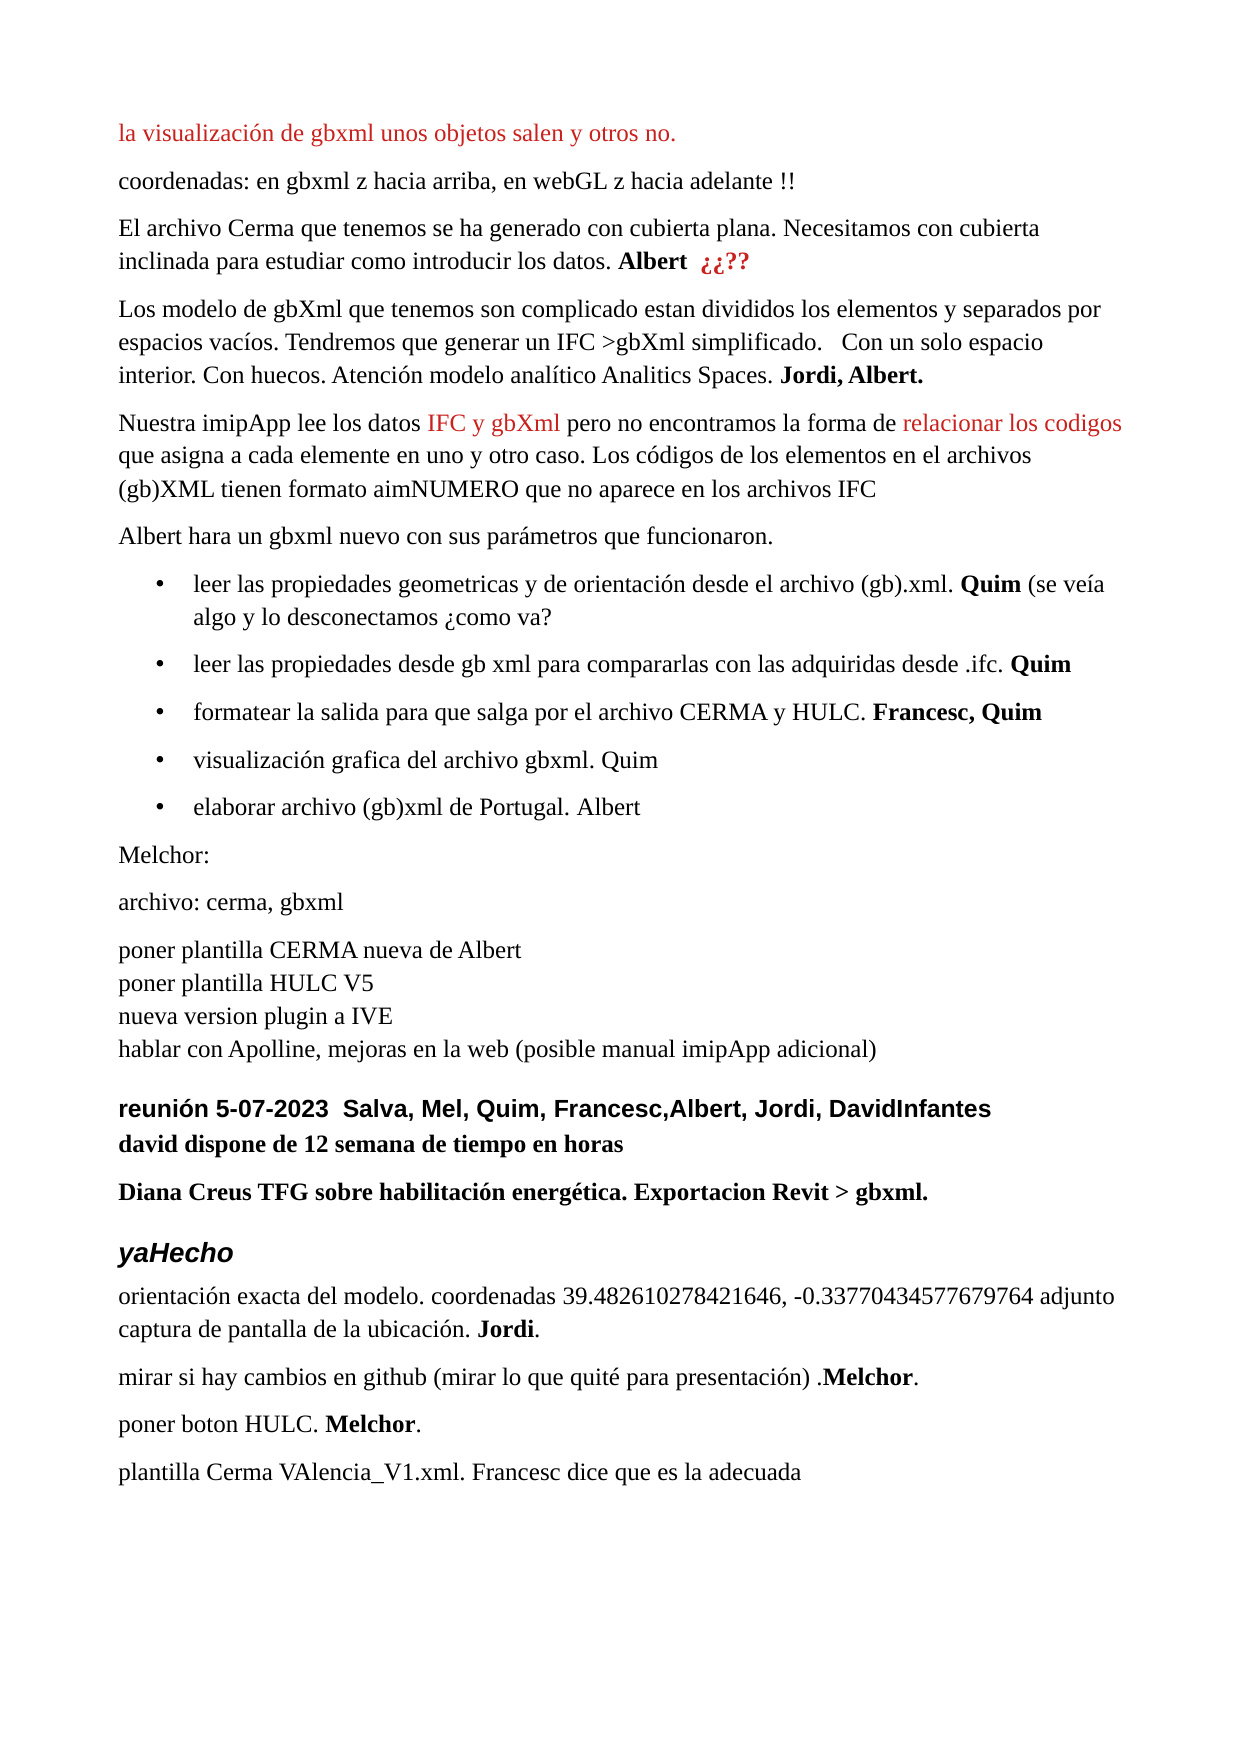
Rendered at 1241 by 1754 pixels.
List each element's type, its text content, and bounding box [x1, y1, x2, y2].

text Los modelo de gbXml que tenemos son complicado estan divididos los elementos y separados por espacios vacíos. Tendremos que generar un IFC >gbXml simplificado. Con un solo espacio interior. Con huecos. Atención modelo analítico Analitics Spaces. Jordi, Albert. [118, 294, 1122, 389]
text plantilla Cerma VAlencia_V1.xml. Francesc dice que es la adecuada [118, 1457, 1122, 1486]
text archivo: cerma, gbxml [118, 887, 1122, 916]
list visualización grafica del archivo gbxml. Quim [156, 745, 1122, 773]
list elaborar archivo (gb)xml de Portugal. Albert [156, 792, 1122, 821]
text poner boton HULC. Melchor. [118, 1409, 1122, 1438]
text coordenadas: en gbxml z hacia arriba, en webGL z hacia adelante !! [118, 166, 1122, 194]
list leer las propiedades geometricas y de orientación desde el archivo (gb).xml. Quim (se veía algo y lo desconectamos ¿como va? [156, 569, 1122, 631]
text El archivo Cerma que tenemos se ha generado con cubierta plana. Necesitamos con cubierta inclinada para estudiar como introducir los datos. Albert ¿¿?? [118, 213, 1122, 275]
text poner plantilla CERMA nueva de Albert poner plantilla HULC V5 nueva version plugin a IVE hablar con Apolline, mejoras en la web (posible manual imipApp adicional) [118, 935, 1122, 1063]
text Diana Creus TFG sobre habilitación energética. Exportacion Revit > gbxml. [118, 1177, 1122, 1205]
text la visualización de gbxml unos objetos salen y otros no. [118, 118, 1122, 147]
text Melchor: [118, 840, 1122, 869]
text mirar si hay cambios en github (mirar lo que quité para presentación) .Melchor. [118, 1362, 1122, 1391]
text david dispone de 12 semana de tiempo en horas [118, 1129, 1122, 1158]
text Albert hara un gbxml nuevo con sus parámetros que funcionaron. [118, 521, 1122, 550]
text Nuestra imipApp lee los datos IFC y gbXml pero no encontramos la forma de relacionar los codigos que asigna a cada elemente en uno y otro caso. Los códigos de los elementos en el archivos (gb)XML tienen formato aimNUMERO que no aparece en los archivos IFC [118, 408, 1122, 502]
list leer las propiedades desde gb xml para compararlas con las adquiridas desde .ifc. Quim [156, 649, 1122, 678]
list formatear la salida para que salga por el archivo CERMA y HULC. Francesc, Quim [156, 697, 1122, 726]
subtitle reunión 5-07-2023 Salva, Mel, Quim, Francesc,Albert, Jordi, DavidInfantes [118, 1094, 1122, 1123]
text orientación exacta del modelo. coordenadas 39.482610278421646, -0.33770434577679764 adjunto captura de pantalla de la ubicación. Jordi. [118, 1281, 1122, 1343]
subtitle yaHecho [118, 1237, 1122, 1269]
